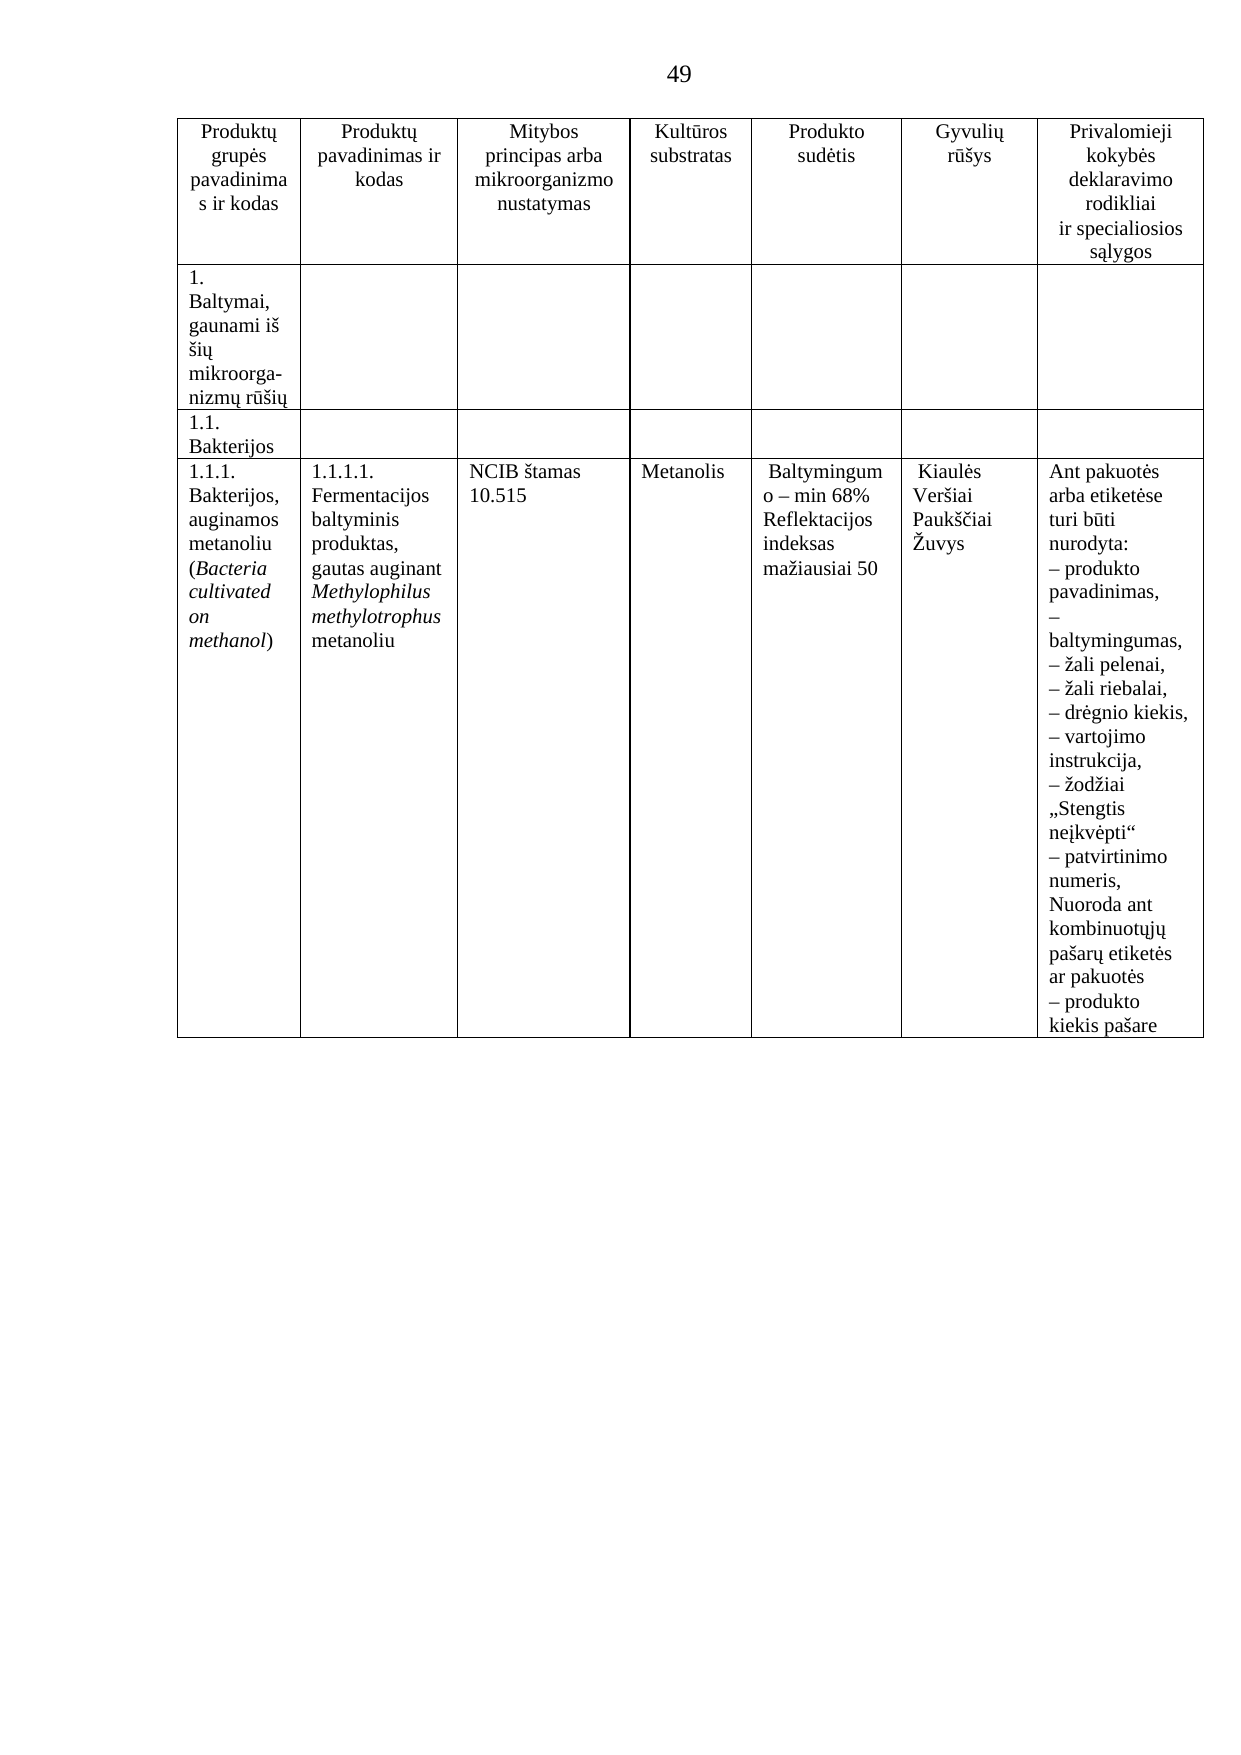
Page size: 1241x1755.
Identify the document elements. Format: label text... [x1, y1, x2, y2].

table_cell [458, 410, 629, 458]
table_cell NCIB štamas 10.515 [458, 459, 629, 1037]
table_cell [631, 410, 751, 458]
table_cell [458, 265, 629, 409]
table_cell Baltymingumo – min 68% Reflektacijos indeksas mažiausiai 50 [752, 459, 901, 1037]
table_cell [631, 265, 751, 409]
table_cell 1. Baltymai, gaunami iš šių mikroorga-nizmų rūšių [178, 265, 300, 409]
table_header Kultūros substratas [631, 119, 751, 263]
table_cell [1038, 265, 1203, 409]
table_cell [752, 265, 901, 409]
table_header Produkto sudėtis [752, 119, 901, 263]
table_header Produktų pavadinimas ir kodas [301, 119, 457, 263]
table_cell 1.1. Bakterijos [178, 410, 300, 458]
table_cell [902, 410, 1037, 458]
table_cell Metanolis [631, 459, 751, 1037]
table_header Mitybos principas arba mikroorganizmo nustatymas [458, 119, 629, 263]
table_header Privalomieji kokybės deklaravimo rodikliai ir specialiosios sąlygos [1038, 119, 1203, 263]
table_cell [301, 410, 457, 458]
table_header Produktų grupės pavadinimas ir kodas [178, 119, 300, 263]
table_header Gyvulių rūšys [902, 119, 1037, 263]
table_cell 1.1.1. Bakterijos, auginamos metanoliu (Bacteria cultivated on methanol) [178, 459, 300, 1037]
table_cell [301, 265, 457, 409]
table_cell [752, 410, 901, 458]
table_cell Ant pakuotės arba etiketėse turi būti nurodyta: – produkto pavadinimas, – baltymingumas, – žali pelenai, – žali riebalai, – drėgnio kiekis, – vartojimo instrukcija, – žodžiai „Stengtis neįkvėpti“ – patvirtinimo numeris, Nuoroda ant kombinuotųjų pašarų etiketės ar pakuotės – produkto kiekis pašare [1038, 459, 1203, 1037]
table_cell 1.1.1.1. Fermentacijos baltyminis produktas, gautas auginant Methylophilus methylotrophus metanoliu [301, 459, 457, 1037]
table_cell Kiaulės Veršiai Paukščiai Žuvys [902, 459, 1037, 1037]
table_cell [902, 265, 1037, 409]
table_cell [1038, 410, 1203, 458]
